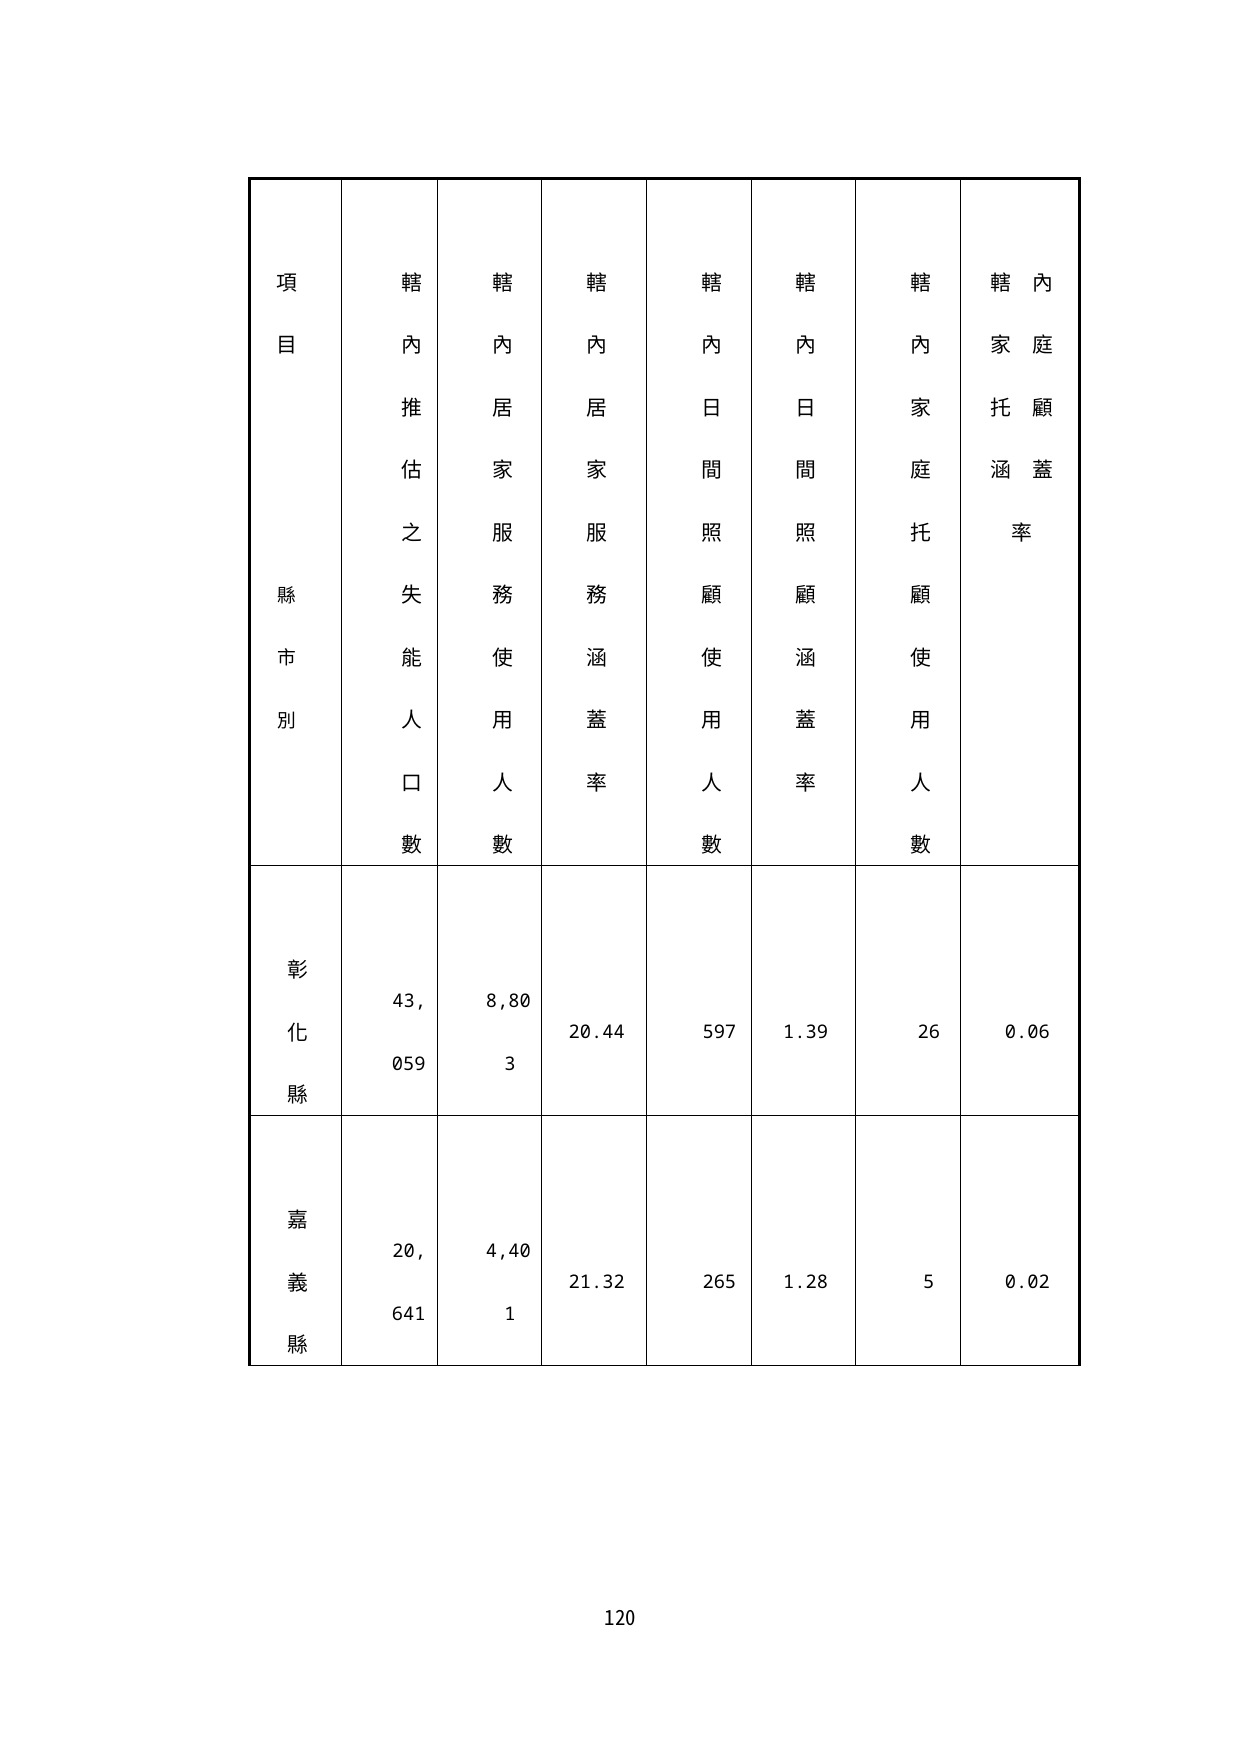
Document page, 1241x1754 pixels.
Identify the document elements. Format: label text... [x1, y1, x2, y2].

table_header 轄內日間照顧涵蓋率 [752, 180, 855, 865]
table_cell 0.02 [961, 1116, 1078, 1365]
table_cell 20,641 [342, 1116, 437, 1365]
table_header 轄內居家服務涵蓋率 [542, 180, 646, 865]
table_cell 597 [647, 866, 751, 1115]
table_cell 26 [856, 866, 960, 1115]
table_cell 265 [647, 1116, 751, 1365]
table_cell 43,059 [342, 866, 437, 1115]
table_cell 嘉義縣 [251, 1116, 341, 1365]
table_header 項目 縣市別 [251, 180, 341, 865]
table_cell 5 [856, 1116, 960, 1365]
table_cell 20.44 [542, 866, 646, 1115]
table_header 轄內家庭托顧使用人數 [856, 180, 960, 865]
table_cell 21.32 [542, 1116, 646, 1365]
table_header 轄內家庭托顧涵蓋率 [961, 180, 1078, 865]
table_header 轄內推估之失能人口數 [342, 180, 437, 865]
table_header 轄內日間照顧使用人數 [647, 180, 751, 865]
table_cell 4,401 [438, 1116, 541, 1365]
table_cell 彰化縣 [251, 866, 341, 1115]
table_cell 1.28 [752, 1116, 855, 1365]
table_header 轄內居家服務使用人數 [438, 180, 541, 865]
table_cell 0.06 [961, 866, 1078, 1115]
table_cell 8,803 [438, 866, 541, 1115]
table_cell 1.39 [752, 866, 855, 1115]
